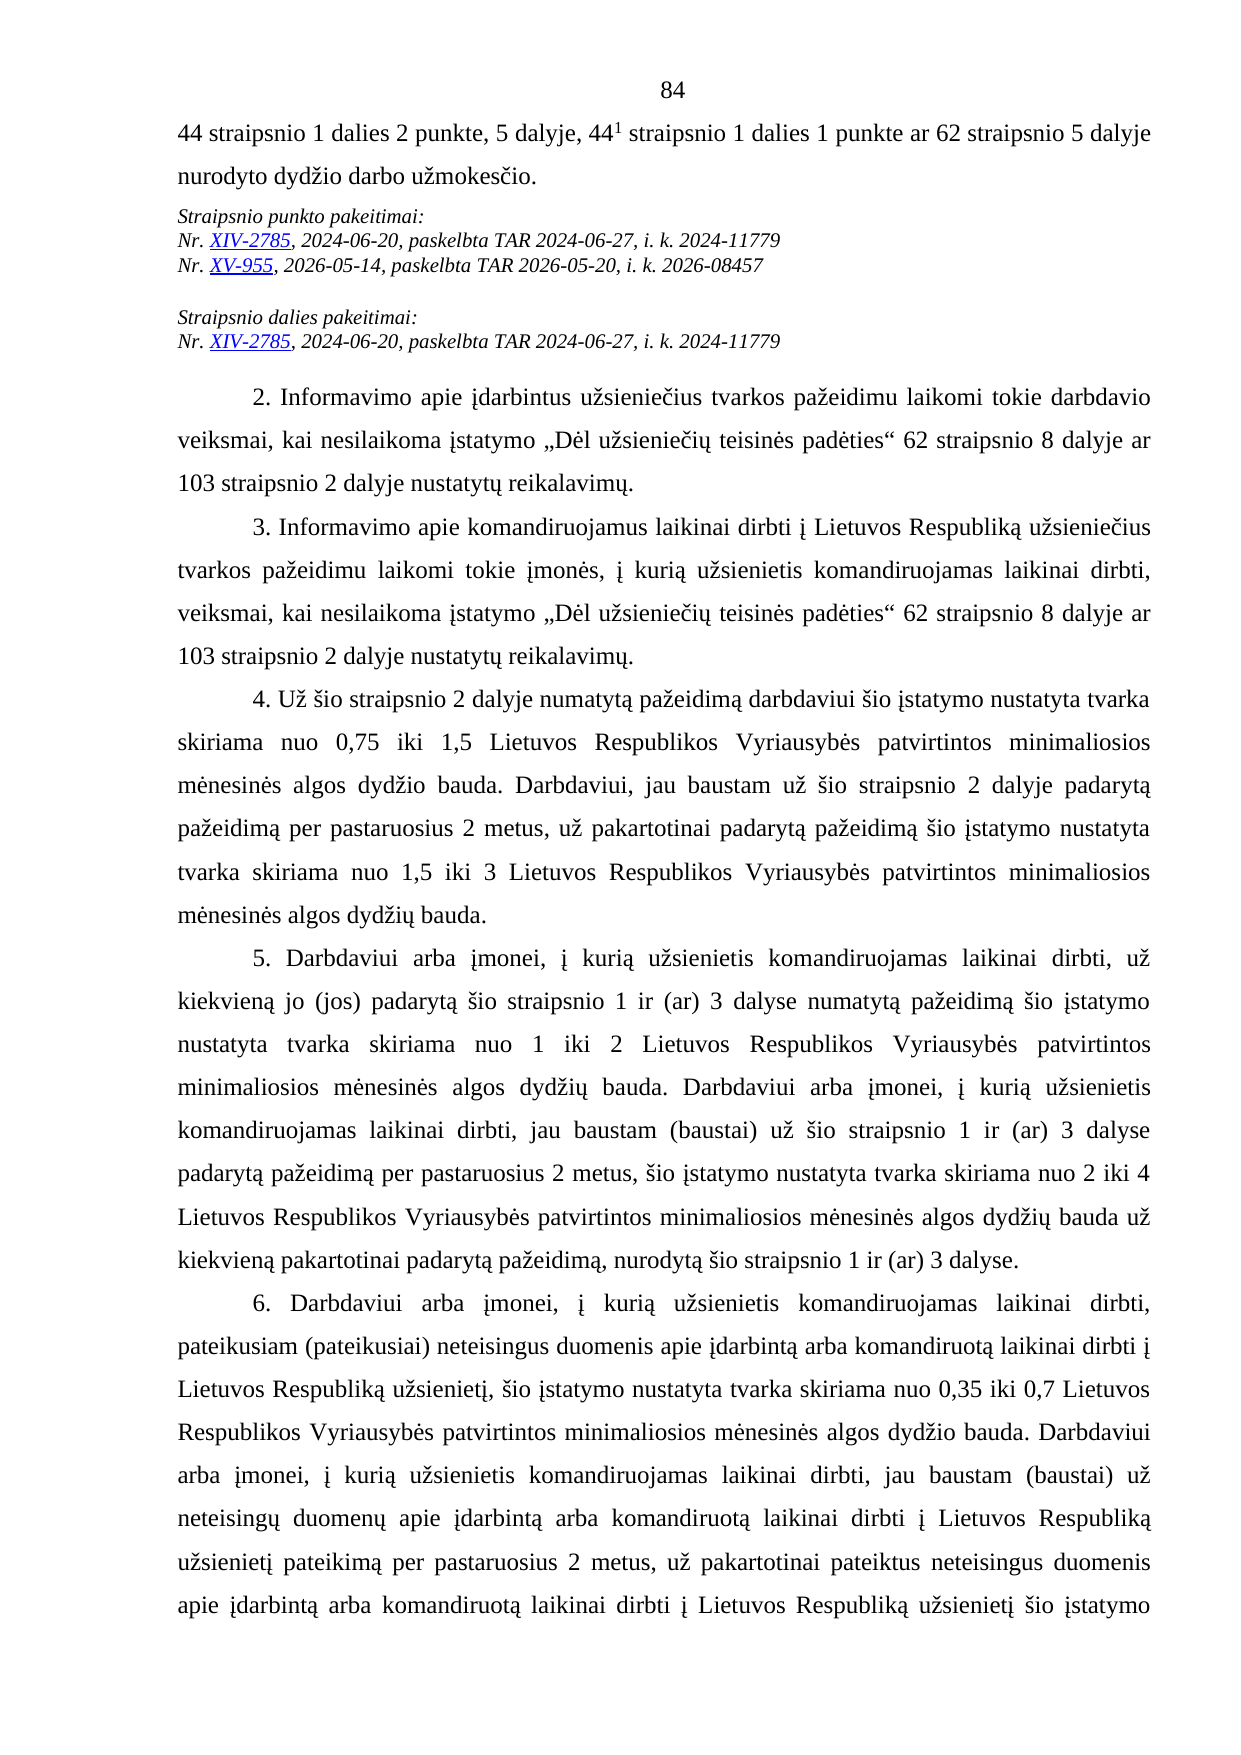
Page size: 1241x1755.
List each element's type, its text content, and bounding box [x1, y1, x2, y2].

text Nr. XIV-2785, 2024-06-20, paskelbta TAR 2024-06-27, i. k. 2024-11779 [177, 329, 1152, 353]
text 5. Darbdaviui arba įmonei, į kurią užsienietis komandiruojamas laikinai dirbti, už kiekvieną jo (jos) padarytą šio straipsnio 1 ir (ar) 3 dalyse numatytą pažeidimą šio įstatymo nustatyta tvarka skiriama nuo 1 iki 2 Lietuvos Respublikos Vyriausybės patvirtintos minimaliosios mėnesinės algos dydžių bauda. Darbdaviui arba įmonei, į kurią užsienietis komandiruojamas laikinai dirbti, jau baustam (baustai) už šio straipsnio 1 ir (ar) 3 dalyse padarytą pažeidimą per pastaruosius 2 metus, šio įstatymo nustatyta tvarka skiriama nuo 2 iki 4 Lietuvos Respublikos Vyriausybės patvirtintos minimaliosios mėnesinės algos dydžių bauda už kiekvieną pakartotinai padarytą pažeidimą, nurodytą šio straipsnio 1 ir (ar) 3 dalyse. [177, 943, 1152, 1273]
text 2. Informavimo apie įdarbintus užsieniečius tvarkos pažeidimu laikomi tokie darbdavio veiksmai, kai nesilaikoma įstatymo „Dėl užsieniečių teisinės padėties“ 62 straipsnio 8 dalyje ar 103 straipsnio 2 dalyje nustatytų reikalavimų. [177, 382, 1152, 497]
text 3. Informavimo apie komandiruojamus laikinai dirbti į Lietuvos Respubliką užsieniečius tvarkos pažeidimu laikomi tokie įmonės, į kurią užsienietis komandiruojamas laikinai dirbti, veiksmai, kai nesilaikoma įstatymo „Dėl užsieniečių teisinės padėties“ 62 straipsnio 8 dalyje ar 103 straipsnio 2 dalyje nustatytų reikalavimų. [177, 512, 1152, 670]
text Straipsnio punkto pakeitimai: [177, 204, 1152, 228]
text Nr. XIV-2785, 2024-06-20, paskelbta TAR 2024-06-27, i. k. 2024-11779 [177, 228, 1152, 252]
text Nr. XV-955, 2026-05-14, paskelbta TAR 2026-05-20, i. k. 2026-08457 [177, 252, 1152, 277]
text Straipsnio dalies pakeitimai: [177, 305, 1152, 329]
text 44 straipsnio 1 dalies 2 punkte, 5 dalyje, 441 straipsnio 1 dalies 1 punkte ar 62 straipsnio 5 dalyje nurodyto dydžio darbo užmokesčio. [177, 118, 1152, 190]
text 4. Už šio straipsnio 2 dalyje numatytą pažeidimą darbdaviui šio įstatymo nustatyta tvarka skiriama nuo 0,75 iki 1,5 Lietuvos Respublikos Vyriausybės patvirtintos minimaliosios mėnesinės algos dydžio bauda. Darbdaviui, jau baustam už šio straipsnio 2 dalyje padarytą pažeidimą per pastaruosius 2 metus, už pakartotinai padarytą pažeidimą šio įstatymo nustatyta tvarka skiriama nuo 1,5 iki 3 Lietuvos Respublikos Vyriausybės patvirtintos minimaliosios mėnesinės algos dydžių bauda. [177, 684, 1152, 928]
text 6. Darbdaviui arba įmonei, į kurią užsienietis komandiruojamas laikinai dirbti, pateikusiam (pateikusiai) neteisingus duomenis apie įdarbintą arba komandiruotą laikinai dirbti į Lietuvos Respubliką užsienietį, šio įstatymo nustatyta tvarka skiriama nuo 0,35 iki 0,7 Lietuvos Respublikos Vyriausybės patvirtintos minimaliosios mėnesinės algos dydžio bauda. Darbdaviui arba įmonei, į kurią užsienietis komandiruojamas laikinai dirbti, jau baustam (baustai) už neteisingų duomenų apie įdarbintą arba komandiruotą laikinai dirbti į Lietuvos Respubliką užsienietį pateikimą per pastaruosius 2 metus, už pakartotinai pateiktus neteisingus duomenis apie įdarbintą arba komandiruotą laikinai dirbti į Lietuvos Respubliką užsienietį šio įstatymo [177, 1288, 1152, 1618]
